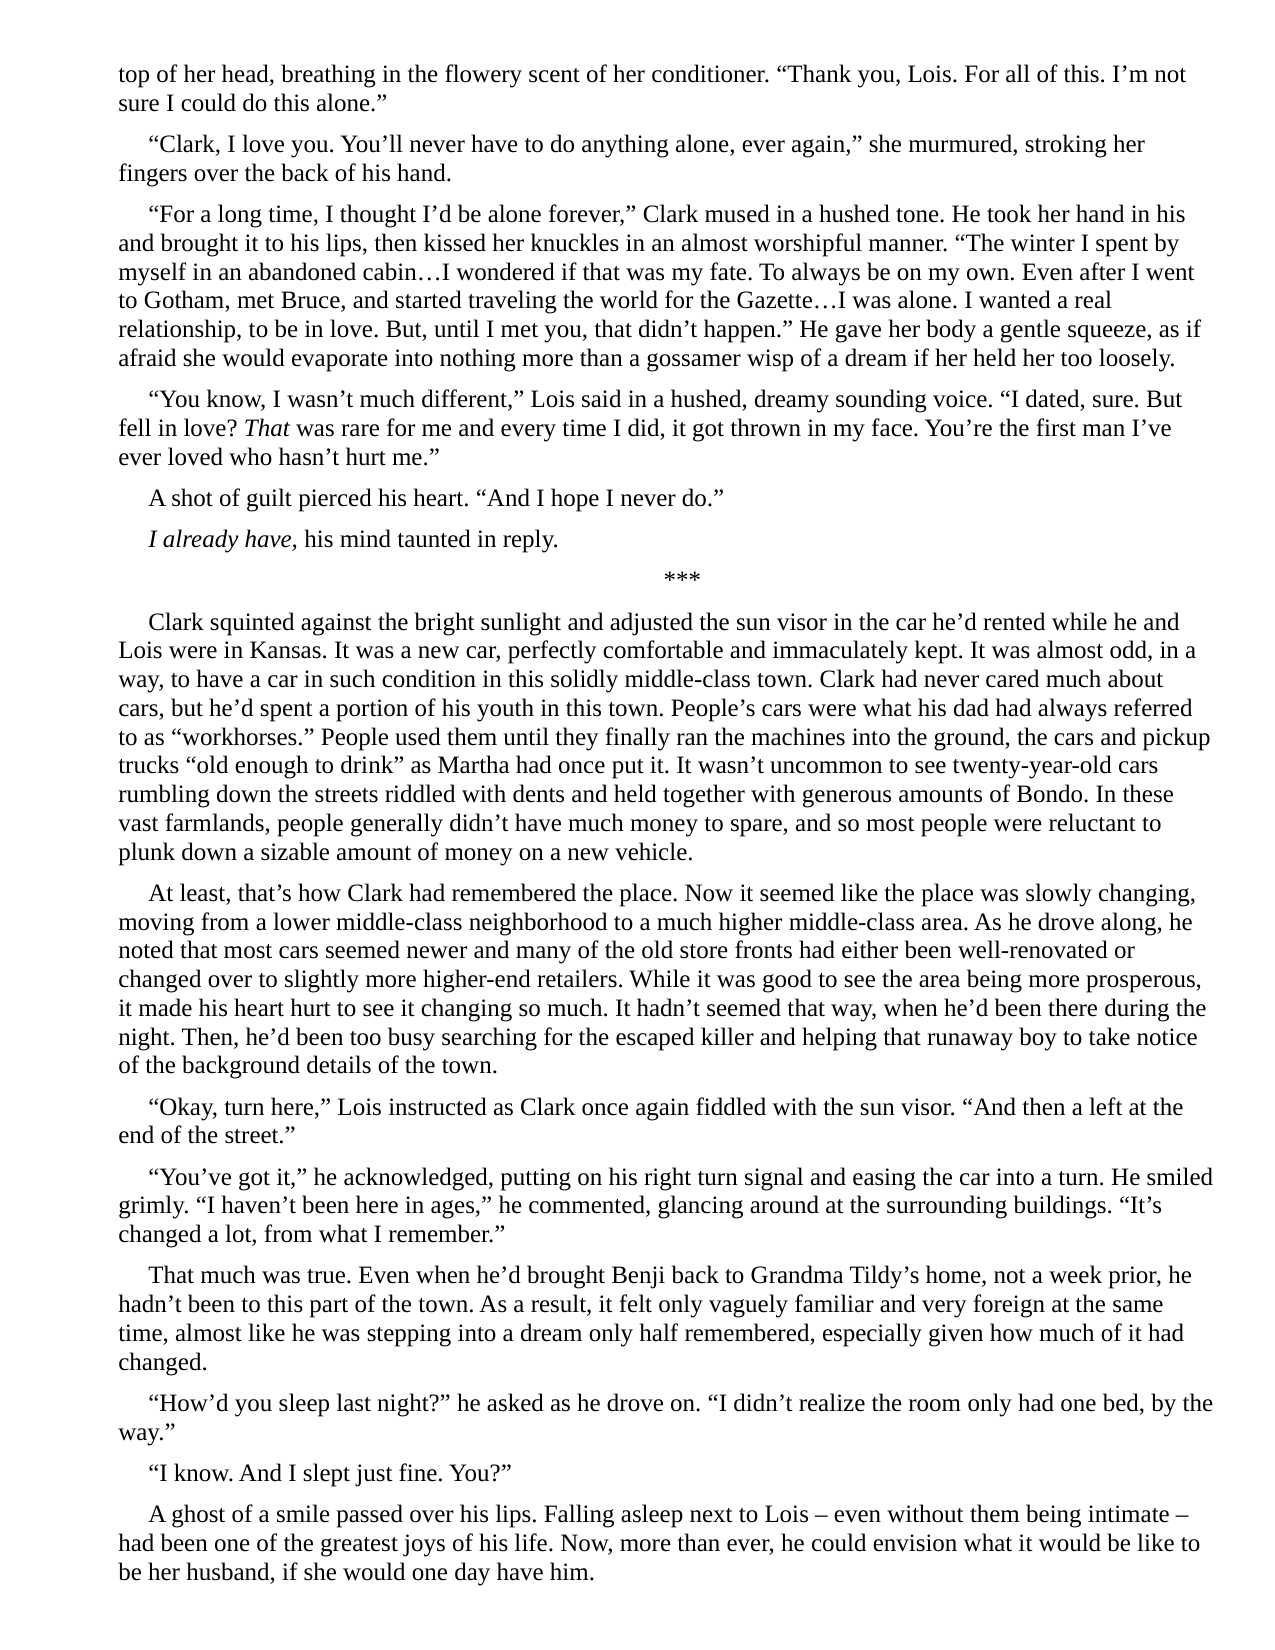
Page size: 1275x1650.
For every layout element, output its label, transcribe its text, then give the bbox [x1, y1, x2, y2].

text At least, that’s how Clark had remembered the place. Now it seemed like the place was slowly changing, moving from a lower middle-class neighborhood to a much higher middle-class area. As he drove along, he noted that most cars seemed newer and many of the old store fronts had either been well-renovated or changed over to slightly more higher-end retailers. While it was good to see the area being more prosperous, it made his heart hurt to see it changing so much. It hadn’t seemed that way, when he’d been there during the night. Then, he’d been too busy searching for the escaped killer and helping that runaway boy to take notice of the background details of the town. [118, 878, 1216, 1079]
text top of her head, breathing in the flowery scent of her conditioner. “Thank you, Lois. For all of this. I’m not sure I could do this alone.” [118, 59, 1216, 117]
text “I know. And I slept just fine. You?” [118, 1458, 1216, 1487]
text A ghost of a smile passed over his lips. Falling asleep next to Lois – even without them being intimate – had been one of the greatest joys of his life. Now, more than ever, he could envision what it would be like to be her husband, if she would one day have him. [118, 1499, 1216, 1585]
text *** [118, 565, 1216, 594]
text “You know, I wasn’t much different,” Lois said in a hushed, dreamy sounding voice. “I dated, sure. But fell in love? That was rare for me and every time I did, it got thrown in my face. You’re the first man I’ve ever loved who hasn’t hurt me.” [118, 384, 1216, 470]
text “Clark, I love you. You’ll never have to do anything alone, ever again,” she murmured, stroking her fingers over the back of his hand. [118, 129, 1216, 187]
text I already have, his mind taunted in reply. [118, 524, 1216, 553]
text Clark squinted against the bright sunlight and adjusted the sun visor in the car he’d rented while he and Lois were in Kansas. It was a new car, perfectly comfortable and immaculately kept. It was almost odd, in a way, to have a car in such condition in this solidly middle-class town. Clark had never cared much about cars, but he’d spent a portion of his youth in this town. People’s cars were what his dad had always referred to as “workhorses.” People used them until they finally ran the machines into the ground, the cars and pickup trucks “old enough to drink” as Martha had once put it. It wasn’t uncommon to see twenty-year-old cars rumbling down the streets riddled with dents and held together with generous amounts of Bondo. In these vast farmlands, people generally didn’t have much money to spare, and so most people were reluctant to plunk down a sizable amount of money on a new vehicle. [118, 607, 1216, 865]
text “How’d you sleep last night?” he asked as he drove on. “I didn’t realize the room only had one bed, by the way.” [118, 1388, 1216, 1445]
text “You’ve got it,” he acknowledged, putting on his right turn signal and easing the car into a turn. He smiled grimly. “I haven’t been here in ages,” he commented, glancing around at the surrounding buildings. “It’s changed a lot, from what I remember.” [118, 1162, 1216, 1248]
text A shot of guilt pierced his heart. “And I hope I never do.” [118, 483, 1216, 512]
text “For a long time, I thought I’d be alone forever,” Clark mused in a hushed tone. He took her hand in his and brought it to his lips, then kissed her knuckles in an almost worshipful manner. “The winter I spent by myself in an abandoned cabin…I wondered if that was my fate. To always be on my own. Even after I went to Gotham, met Bruce, and started traveling the world for the Gazette…I was alone. I wanted a real relationship, to be in love. But, until I met you, that didn’t happen.” He gave her body a gentle squeeze, as if afraid she would evaporate into nothing more than a gossamer wisp of a dream if her held her too loosely. [118, 199, 1216, 372]
text “Okay, turn here,” Lois instructed as Clark once again fiddled with the sun visor. “And then a left at the end of the street.” [118, 1092, 1216, 1149]
text That much was true. Even when he’d brought Benji back to Grandma Tildy’s home, not a week prior, he hadn’t been to this part of the town. As a result, it felt only vaguely familiar and very foreign at the same time, almost like he was stepping into a dream only half remembered, especially given how much of it had changed. [118, 1260, 1216, 1375]
